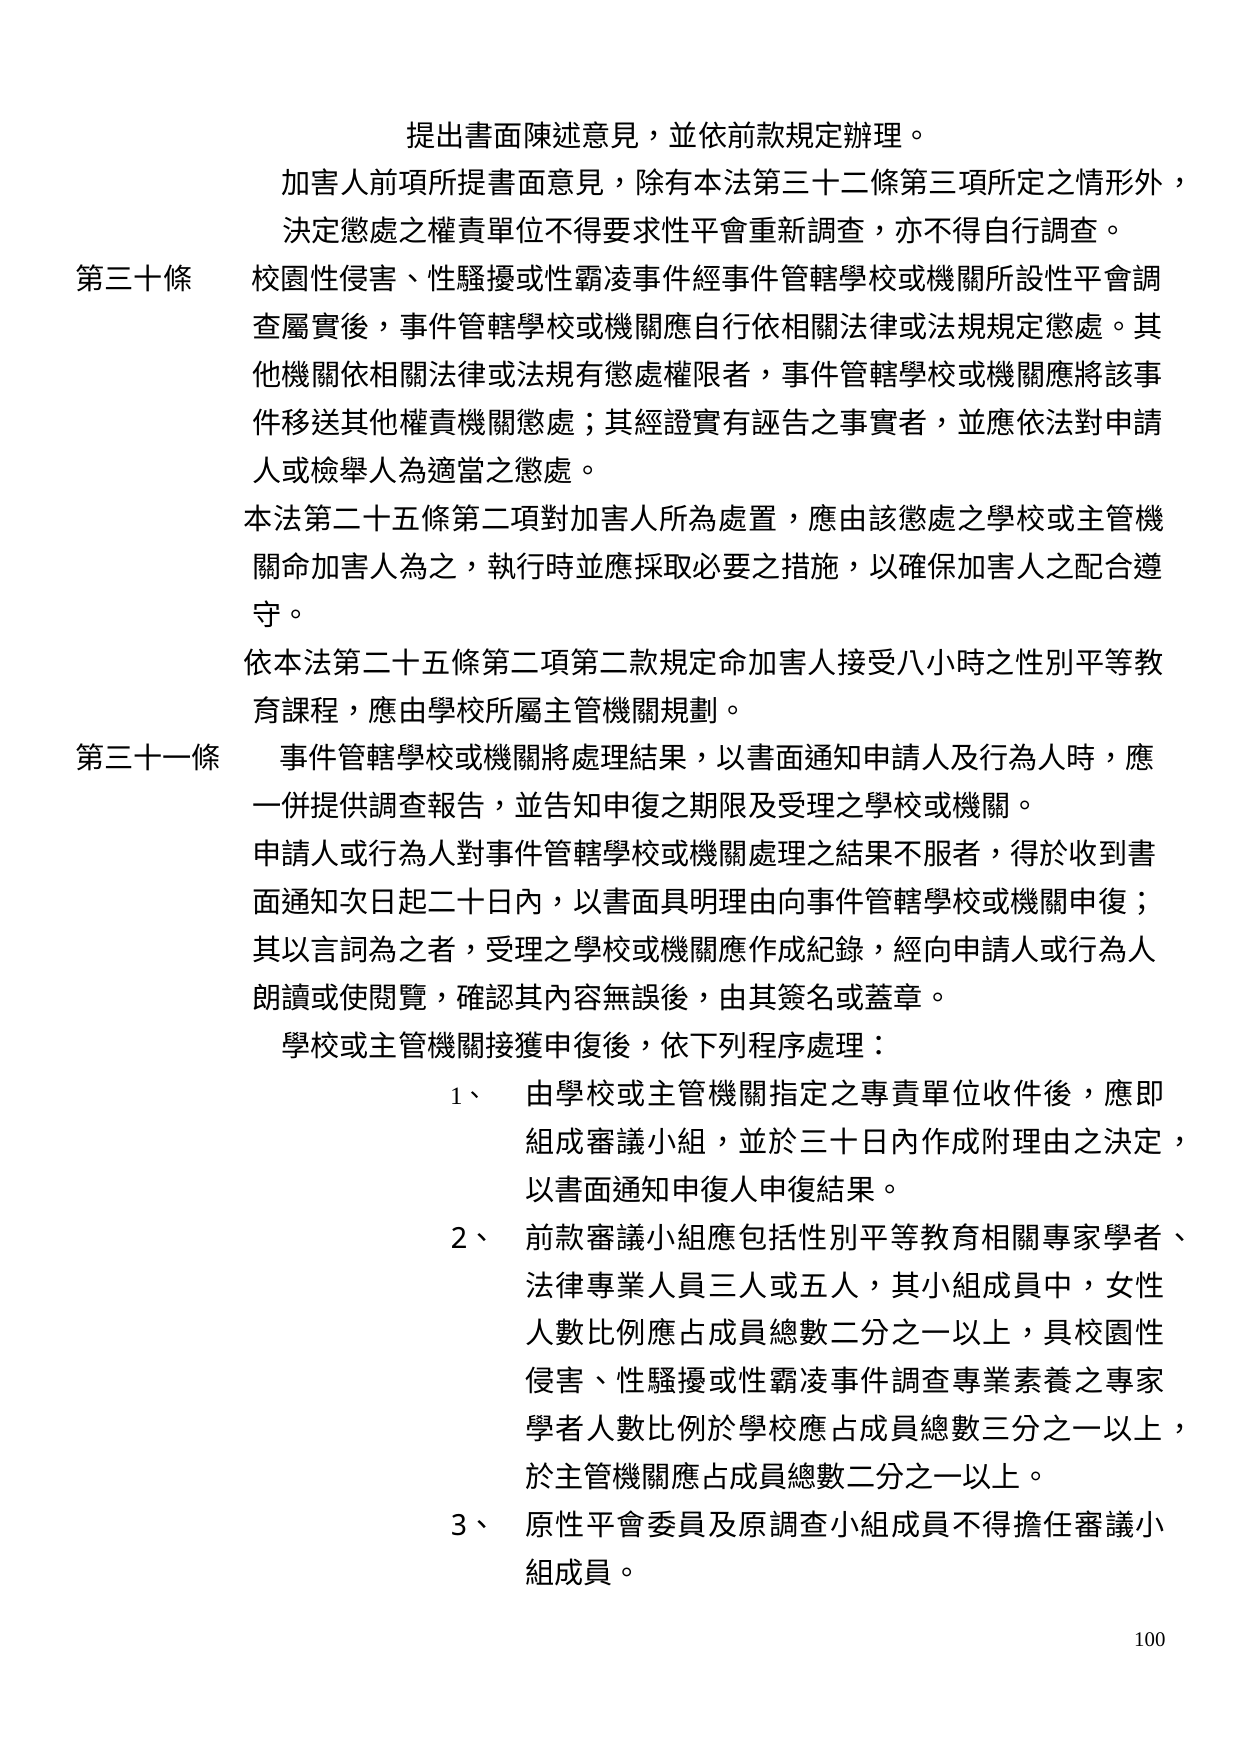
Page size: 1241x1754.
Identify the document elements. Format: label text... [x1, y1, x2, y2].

list 原性平會委員及原調查小組成員不得擔任審議小組成員。 [450, 1497, 1165, 1593]
text 第三十條 校園性侵害、性騷擾或性霸凌事件經事件管轄學校或機關所設性平會調查屬實後，事件管轄學校或機關應自行依相關法律或法規規定懲處。其他機關依相關法律或法規有懲處權限者，事件管轄學校或機關應將該事件移送其他權責機關懲處；其經證實有誣告之事實者，並應依法對申請人或檢舉人為適當之懲處。 [75, 251, 1165, 491]
list 提出書面陳述意見，並依前款規定辦理。 [356, 108, 1165, 156]
list 前款審議小組應包括性別平等教育相關專家學者、法律專業人員三人或五人，其小組成員中，女性人數比例應占成員總數二分之一以上，具校園性侵害、性騷擾或性霸凌事件調查專業素養之專家學者人數比例於學校應占成員總數三分之一以上，於主管機關應占成員總數二分之一以上。 [450, 1210, 1165, 1497]
list 由學校或主管機關指定之專責單位收件後，應即組成審議小組，並於三十日內作成附理由之決定，以書面通知申復人申復結果。 [450, 1066, 1165, 1210]
text 第三十一條 事件管轄學校或機關將處理結果，以書面通知申請人及行為人時，應一併提供調查報告，並告知申復之期限及受理之學校或機關。 [75, 731, 1165, 826]
text 學校或主管機關接獲申復後，依下列程序處理： [75, 1018, 1165, 1066]
text 申請人或行為人對事件管轄學校或機關處理之結果不服者，得於收到書面通知次日起二十日內，以書面具明理由向事件管轄學校或機關申復；其以言詞為之者，受理之學校或機關應作成紀錄，經向申請人或行為人朗讀或使閱覽，確認其內容無誤後，由其簽名或蓋章。 [252, 826, 1165, 1018]
text 依本法第二十五條第二項第二款規定命加害人接受八小時之性別平等教育課程，應由學校所屬主管機關規劃。 [243, 635, 1165, 731]
text 加害人前項所提書面意見，除有本法第三十二條第三項所定之情形外，決定懲處之權責單位不得要求性平會重新調查，亦不得自行調查。 [281, 156, 1165, 251]
text 本法第二十五條第二項對加害人所為處置，應由該懲處之學校或主管機關命加害人為之，執行時並應採取必要之措施，以確保加害人之配合遵守。 [243, 491, 1165, 635]
